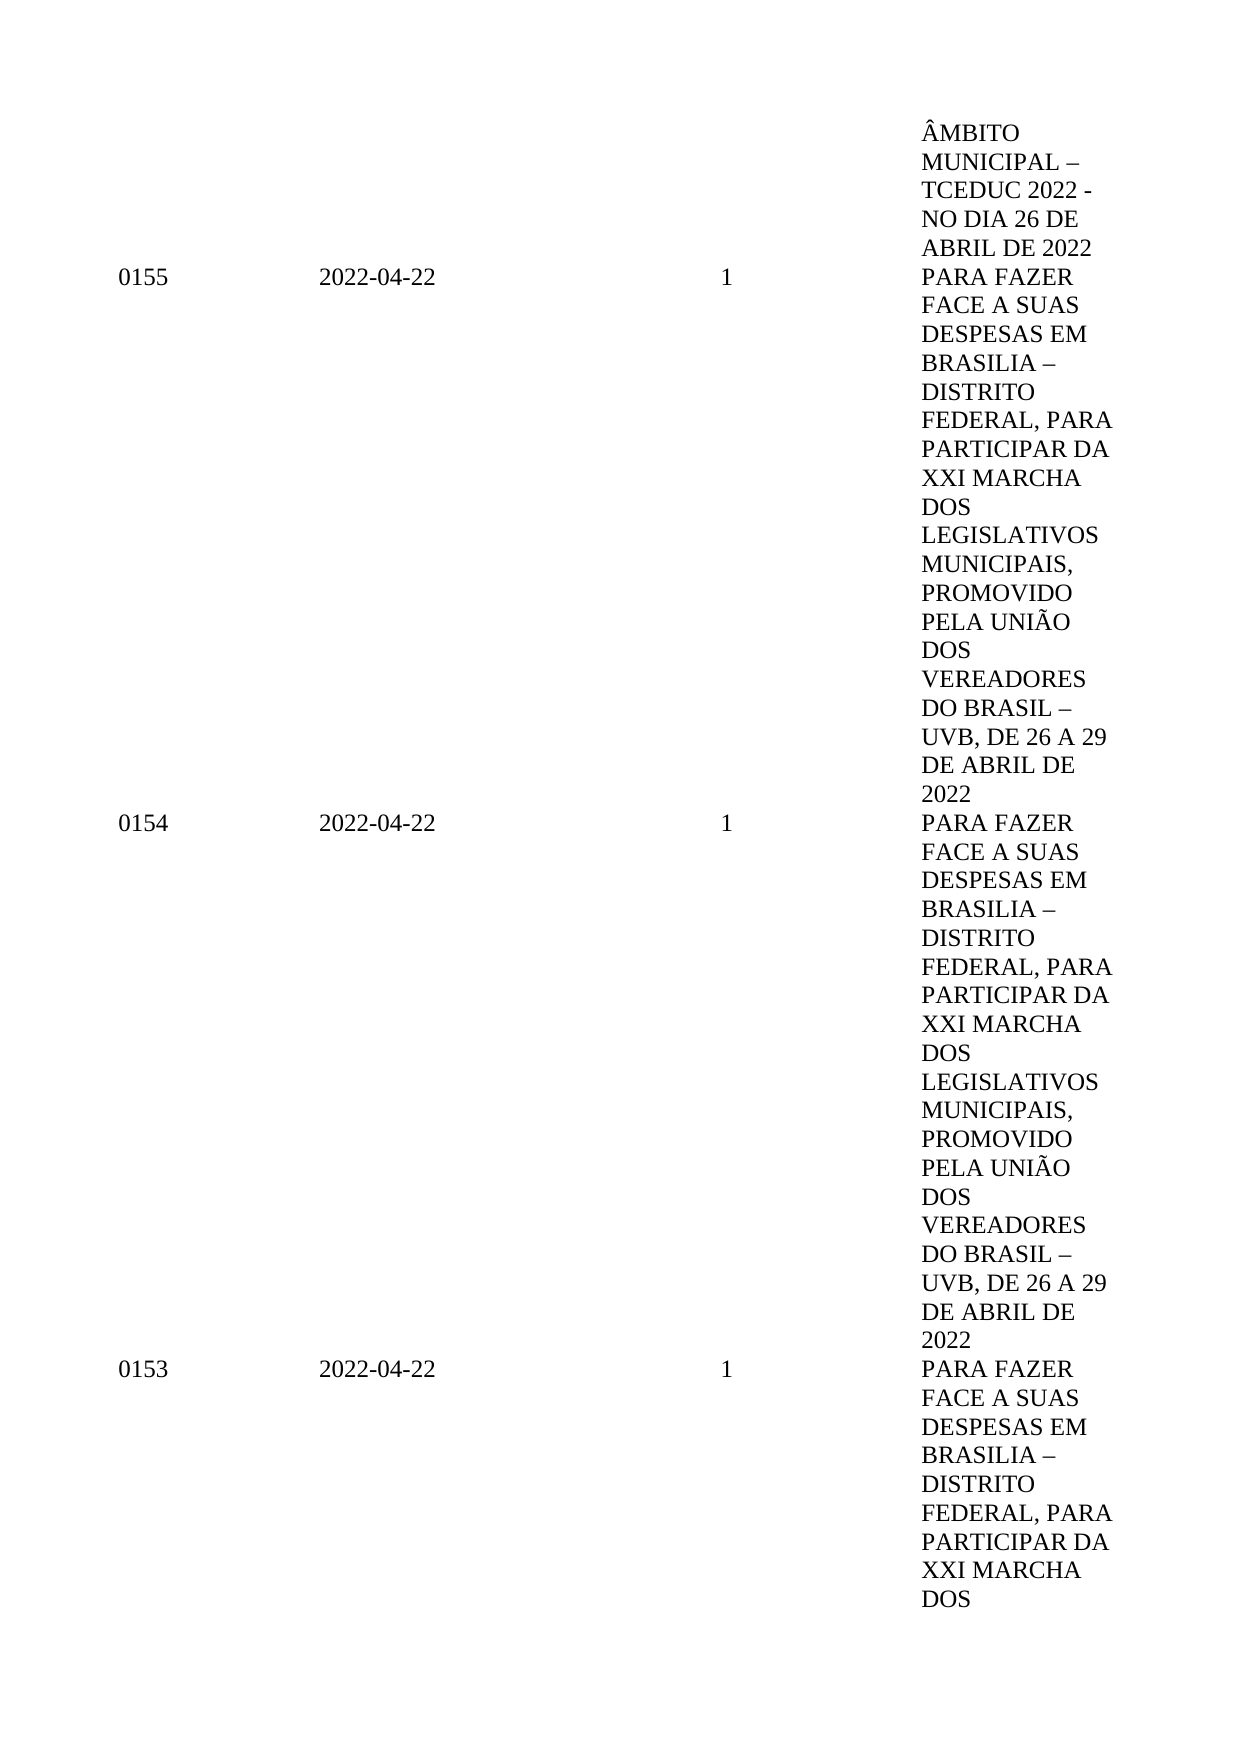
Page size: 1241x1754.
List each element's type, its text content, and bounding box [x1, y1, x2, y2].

table_cell 0154 [118, 808, 319, 1354]
table_cell 2022-04-22 [319, 262, 519, 808]
table_cell [118, 118, 319, 262]
table_cell 1 [720, 808, 921, 1354]
table_cell 0153 [118, 1354, 319, 1613]
table_cell [520, 1354, 720, 1613]
table_cell [520, 118, 720, 262]
table_cell 2022-04-22 [319, 808, 519, 1354]
table_cell [319, 118, 519, 262]
table_cell 2022-04-22 [319, 1354, 519, 1613]
table_cell PARA FAZER FACE A SUAS DESPESAS EM BRASILIA – DISTRITO FEDERAL, PARA PARTICIPAR DA XXI MARCHA DOS [921, 1354, 1122, 1613]
table_cell [720, 118, 921, 262]
table_cell [520, 808, 720, 1354]
table_cell ÂMBITO MUNICIPAL – TCEDUC 2022 - NO DIA 26 DE ABRIL DE 2022 [921, 118, 1122, 262]
table_cell 1 [720, 262, 921, 808]
table_cell [520, 262, 720, 808]
table_cell PARA FAZER FACE A SUAS DESPESAS EM BRASILIA – DISTRITO FEDERAL, PARA PARTICIPAR DA XXI MARCHA DOS LEGISLATIVOS MUNICIPAIS, PROMOVIDO PELA UNIÃO DOS VEREADORES DO BRASIL – UVB, DE 26 A 29 DE ABRIL DE 2022 [921, 262, 1122, 808]
table_cell 1 [720, 1354, 921, 1613]
table_cell 0155 [118, 262, 319, 808]
table_cell PARA FAZER FACE A SUAS DESPESAS EM BRASILIA – DISTRITO FEDERAL, PARA PARTICIPAR DA XXI MARCHA DOS LEGISLATIVOS MUNICIPAIS, PROMOVIDO PELA UNIÃO DOS VEREADORES DO BRASIL – UVB, DE 26 A 29 DE ABRIL DE 2022 [921, 808, 1122, 1354]
